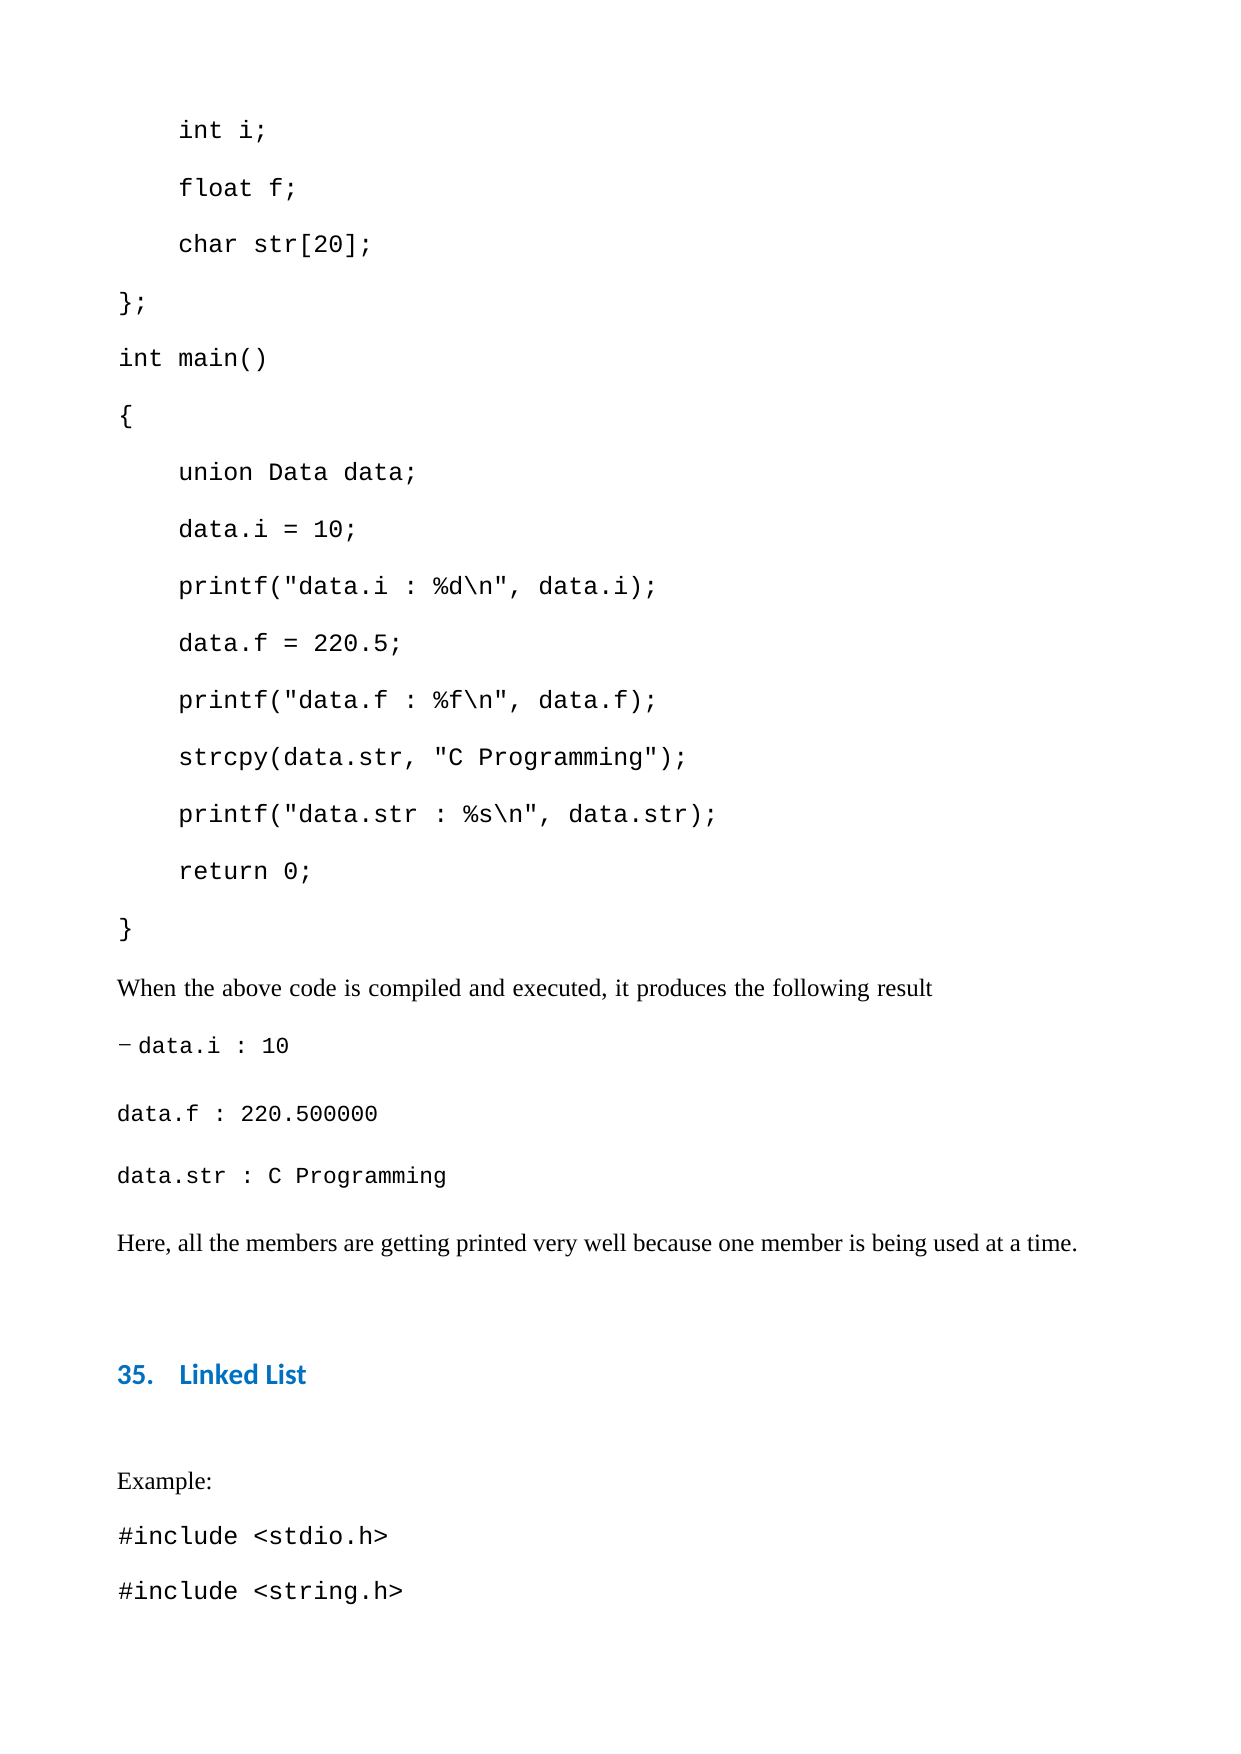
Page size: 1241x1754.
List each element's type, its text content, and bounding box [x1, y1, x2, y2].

text data.str : C Programming [117, 1165, 933, 1191]
text char str[20]; [118, 232, 1122, 260]
text strcpy(data.str, "C Programming"); [118, 745, 1122, 773]
text float f; [118, 175, 1122, 203]
text #include <stdio.h> [118, 1524, 1122, 1552]
text #include <string.h> [118, 1579, 1122, 1607]
text printf("data.i : %d\n", data.i); [118, 574, 1122, 602]
text printf("data.str : %s\n", data.str); [118, 802, 1122, 830]
text union Data data; [118, 460, 1122, 488]
text When the above code is compiled and executed, it produces the following result − data.i : 10 [117, 973, 933, 1061]
text return 0; [118, 859, 1122, 887]
text Here, all the members are getting printed very well because one member is being used at a time. [117, 1228, 1121, 1257]
text { [118, 403, 1122, 431]
text int main() [118, 346, 1122, 374]
text data.f : 220.500000 [117, 1102, 933, 1128]
text }; [118, 289, 1122, 317]
text int i; [118, 118, 1122, 146]
text } [118, 916, 1122, 944]
subtitle Linked List [117, 1356, 1122, 1392]
text printf("data.f : %f\n", data.f); [118, 688, 1122, 716]
text data.f = 220.5; [118, 631, 1122, 659]
text Example: [117, 1466, 1121, 1495]
text data.i = 10; [118, 517, 1122, 545]
